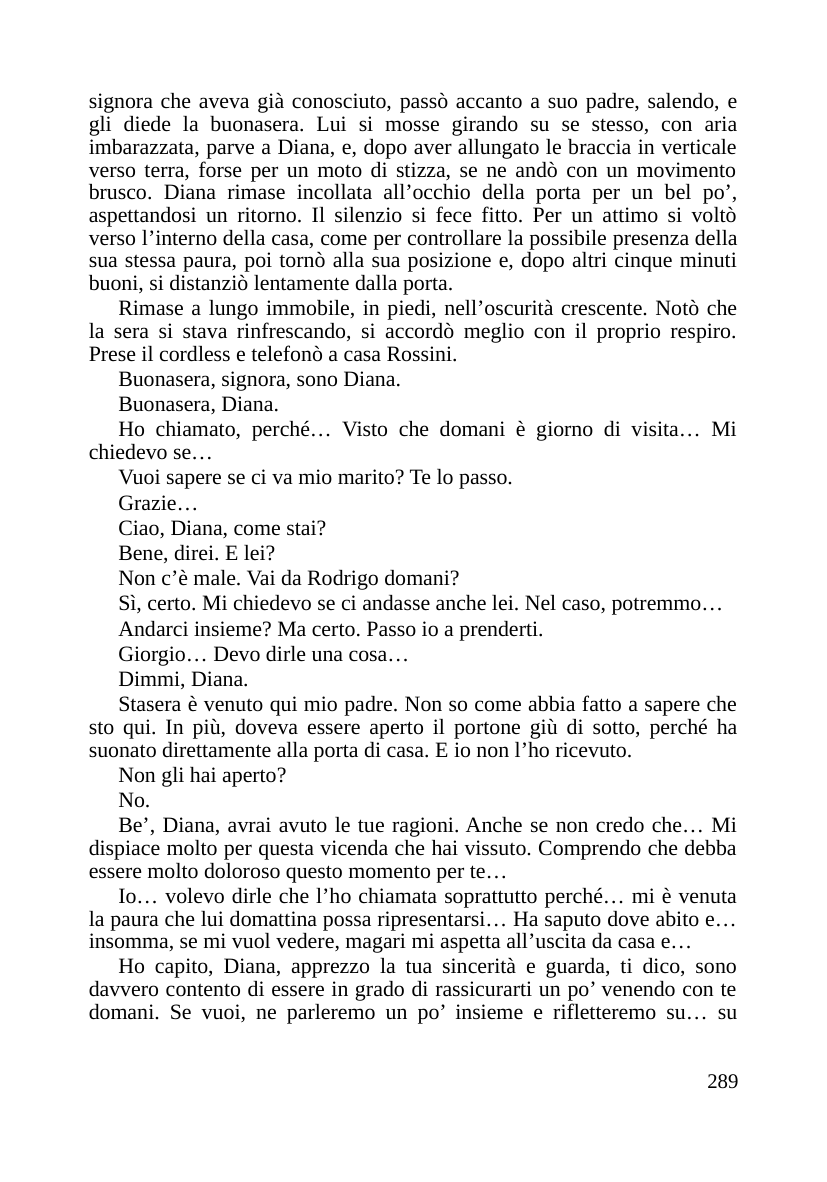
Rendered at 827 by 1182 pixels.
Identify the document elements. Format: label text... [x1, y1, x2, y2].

text Non gli hai aperto? [88, 762, 738, 787]
text Buonasera, Diana. [88, 391, 738, 416]
text signora che aveva già conosciuto, passò accanto a suo padre, salendo, e gli diede la buonasera. Lui si mosse girando su se stesso, con aria imbarazzata, parve a Diana, e, dopo aver allungato le braccia in verticale verso terra, forse per un moto di stizza, se ne andò con un movimento brusco. Diana rimase incollata all’occhio della porta per un bel po’, aspettandosi un ritorno. Il silenzio si fece fitto. Per un attimo si voltò verso l’interno della casa, come per controllare la possibile presenza della sua stessa paura, poi tornò alla sua posizione e, dopo altri cinque minuti buoni, si distanziò lentamente dalla porta. [88, 88, 738, 295]
text No. [88, 787, 738, 812]
text Ho chiamato, perché… Visto che domani è giorno di visita… Mi chiedevo se… [88, 416, 738, 464]
text Sì, certo. Mi chiedevo se ci andasse anche lei. Nel caso, potremmo… [88, 590, 738, 616]
text Grazie… [88, 489, 738, 515]
text Andarci insieme? Ma certo. Passo io a prenderti. [88, 616, 738, 641]
text Rimase a lungo immobile, in piedi, nell’oscurità crescente. Notò che la sera si stava rinfrescando, si accordò meglio con il proprio respiro. Prese il cordless e telefonò a casa Rossini. [88, 295, 738, 366]
text Be’, Diana, avrai avuto le tue ragioni. Anche se non credo che… Mi dispiace molto per questa vicenda che hai vissuto. Comprendo che debba essere molto doloroso questo momento per te… [88, 812, 738, 883]
text Stasera è venuto qui mio padre. Non so come abbia fatto a sapere che sto qui. In più, doveva essere aperto il portone giù di sotto, perché ha suonato direttamente alla porta di casa. E io non l’ho ricevuto. [88, 691, 738, 762]
text Dimmi, Diana. [88, 666, 738, 691]
text Ho capito, Diana, apprezzo la tua sincerità e guarda, ti dico, sono davvero contento di essere in grado di rassicurarti un po’ venendo con te domani. Se vuoi, ne parleremo un po’ insieme e rifletteremo su… su [88, 953, 738, 1024]
text Bene, direi. E lei? [88, 540, 738, 565]
text Giorgio… Devo dirle una cosa… [88, 641, 738, 666]
text Non c’è male. Vai da Rodrigo domani? [88, 565, 738, 590]
text Vuoi sapere se ci va mio marito? Te lo passo. [88, 464, 738, 489]
text Ciao, Diana, come stai? [88, 515, 738, 540]
text Io… volevo dirle che l’ho chiamata soprattutto perché… mi è venuta la paura che lui domattina possa ripresentarsi… Ha saputo dove abito e… insomma, se mi vuol vedere, magari mi aspetta all’uscita da casa e… [88, 883, 738, 953]
text Buonasera, signora, sono Diana. [88, 366, 738, 391]
